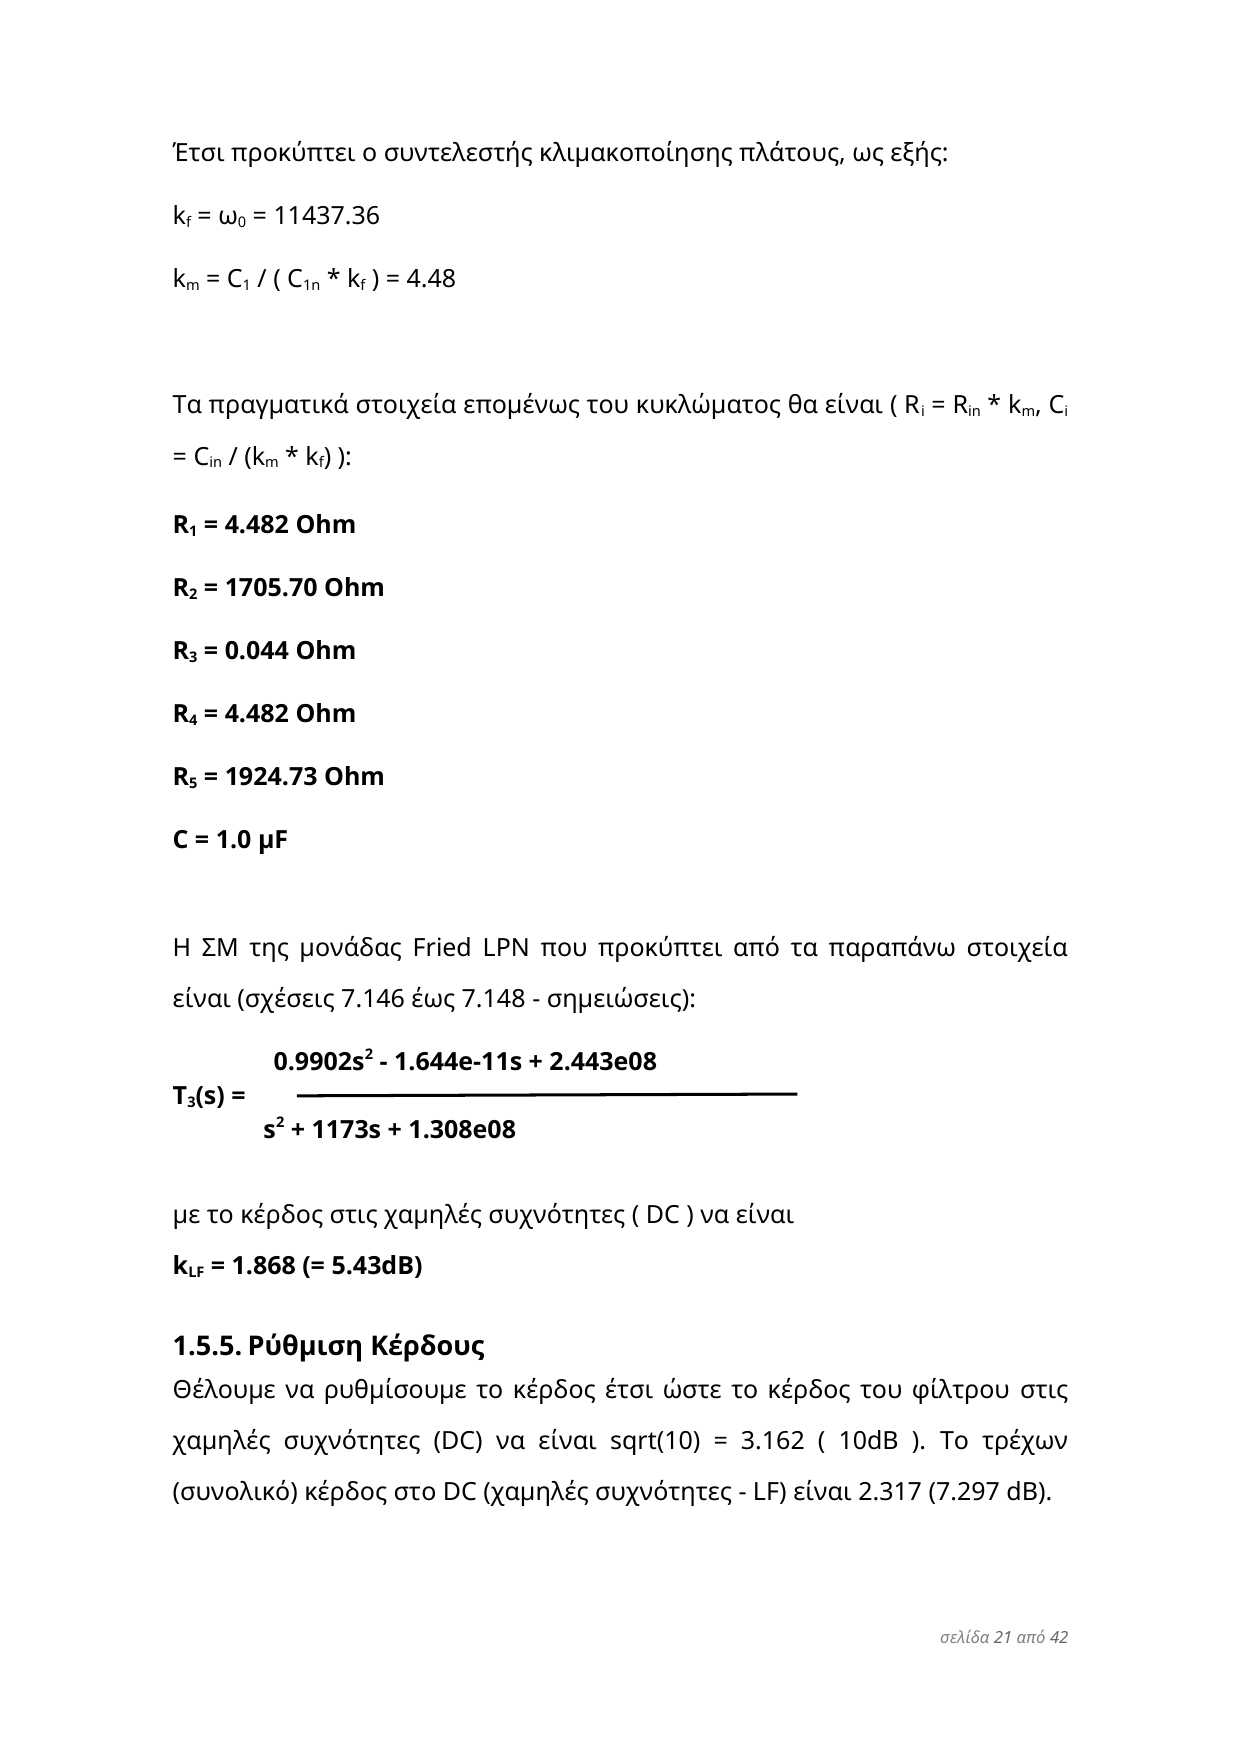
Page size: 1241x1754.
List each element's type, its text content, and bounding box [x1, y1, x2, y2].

text Έτσι προκύπτει ο συντελεστής κλιμακοποίησης πλάτους, ως εξής: [172, 135, 1068, 169]
text R3 = 0.044 Ohm [172, 633, 1068, 667]
text με το κέρδος στις χαμηλές συχνότητες ( DC ) να είναι [172, 1197, 1068, 1231]
text Τ3(s) = [172, 1078, 1068, 1112]
text R5 = 1924.73 Ohm [172, 759, 1068, 793]
text km = C1 / ( C1n * kf ) = 4.48 [172, 261, 1068, 295]
text kLF = 1.868 (= 5.43dB) [172, 1248, 1068, 1282]
text s2 + 1173s + 1.308e08 [172, 1112, 1068, 1146]
text Θέλουμε να ρυθμίσουμε το κέρδος έτσι ώστε το κέρδος του φίλτρου στις χαμηλές συχνότητες (DC) να είναι sqrt(10) = 3.162 ( 10dB ). Το τρέχων (συνολικό) κέρδος στo DC (χαμηλές συχνότητες - LF) είναι 2.317 (7.297 dB). [172, 1372, 1068, 1508]
text R1 = 4.482 Ohm [172, 507, 1068, 541]
subtitle Ρύθμιση Κέρδους [172, 1326, 1068, 1363]
text R2 = 1705.70 Ohm [172, 570, 1068, 604]
text R4 = 4.482 Ohm [172, 696, 1068, 730]
text kf = ω0 = 11437.36 [172, 198, 1068, 232]
text Η ΣΜ της μονάδας Fried LPN που προκύπτει από τα παραπάνω στοιχεία είναι (σχέσεις 7.146 έως 7.148 - σημειώσεις): [172, 930, 1068, 1015]
text Τα πραγματικά στοιχεία επομένως του κυκλώματος θα είναι ( Ri = Rin * km, Ci = Cin / (km * kf) ): [172, 387, 1068, 472]
text C = 1.0 μF [172, 822, 1068, 856]
text 0.9902s2 - 1.644e-11s + 2.443e08 [172, 1044, 1068, 1078]
